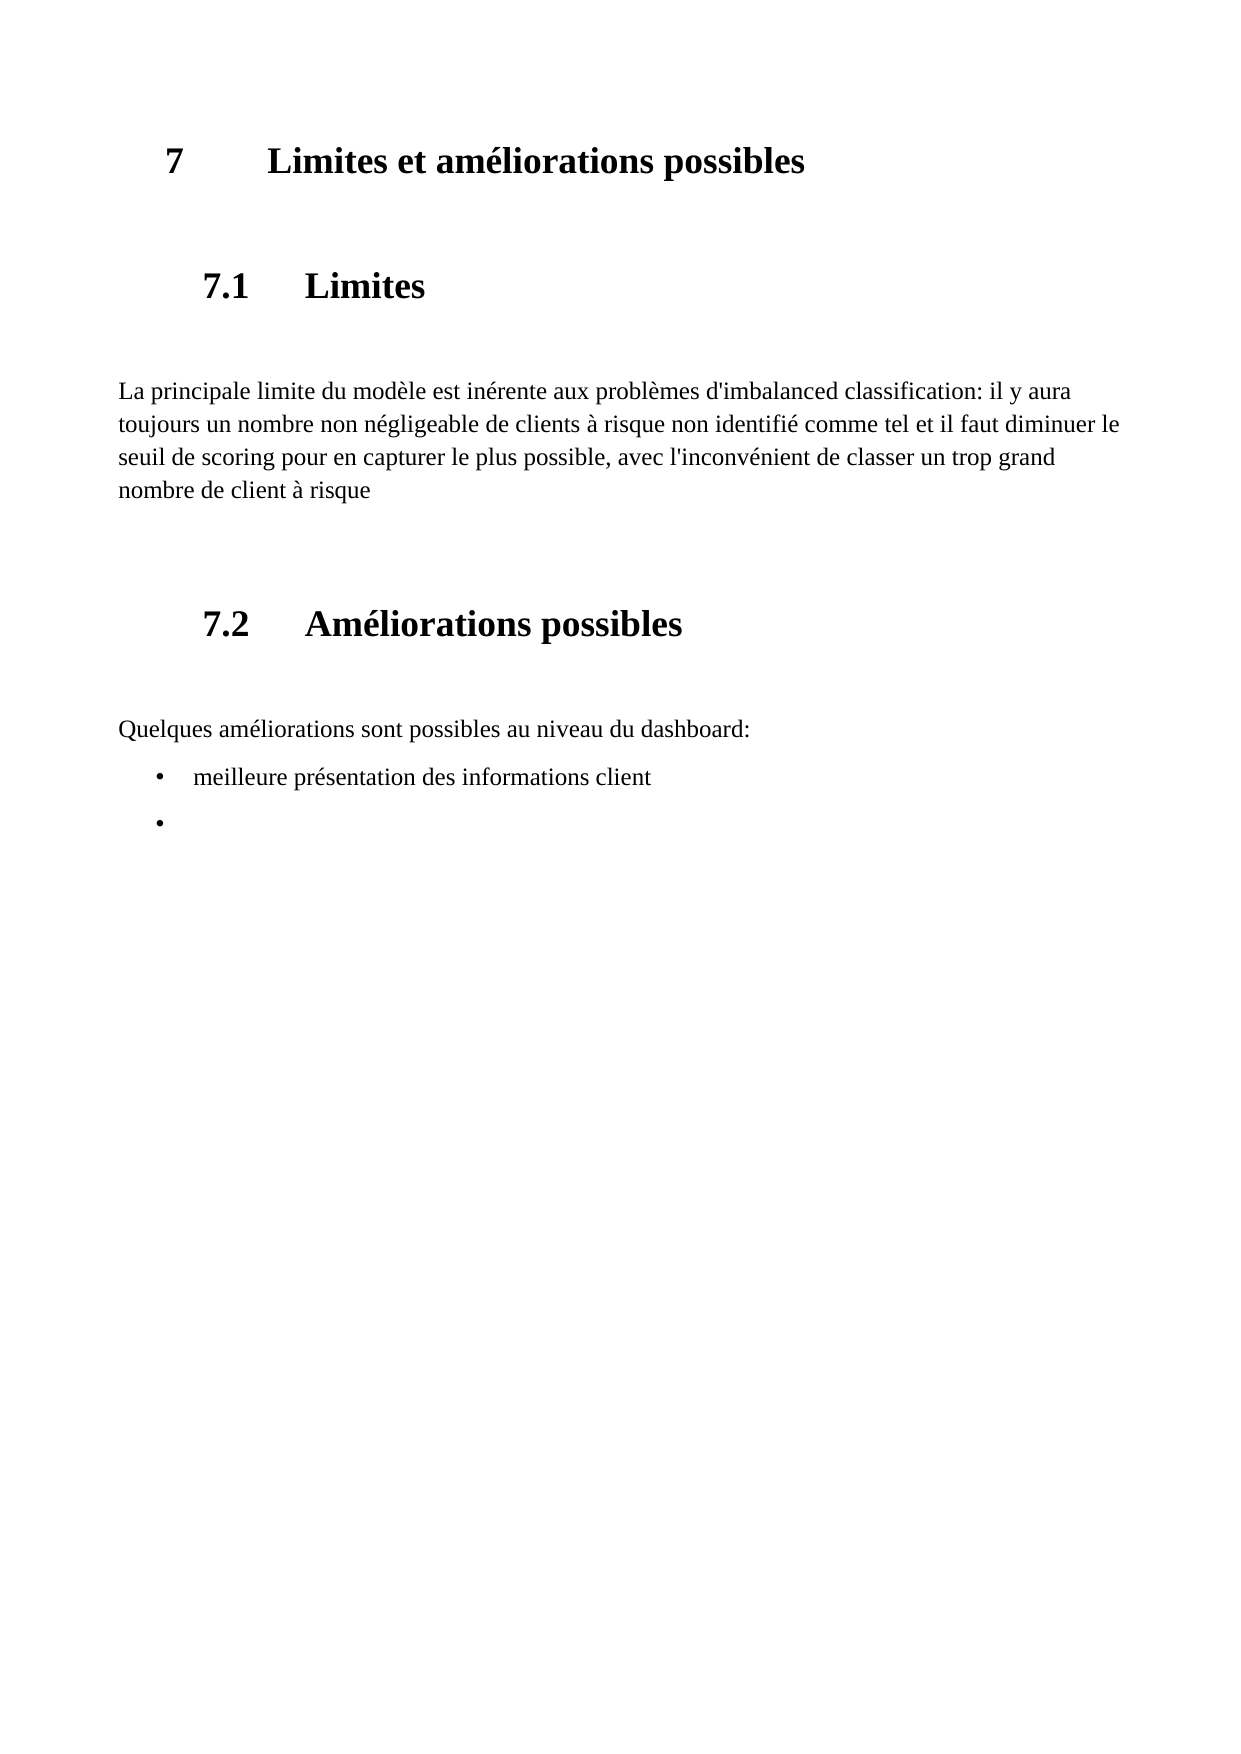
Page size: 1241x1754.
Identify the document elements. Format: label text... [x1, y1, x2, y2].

list meilleure présentation des informations client [156, 762, 1122, 791]
text Quelques améliorations sont possibles au niveau du dashboard: [118, 714, 1122, 743]
text La principale limite du modèle est inérente aux problèmes d'imbalanced classification: il y aura toujours un nombre non négligeable de clients à risque non identifié comme tel et il faut diminuer le seuil de scoring pour en capturer le plus possible, avec l'inconvénient de classer un trop grand nombre de client à risque [118, 376, 1122, 504]
subtitle Limites et améliorations possibles [156, 139, 1122, 182]
subtitle Limites [193, 263, 1122, 306]
subtitle Améliorations possibles [193, 601, 1122, 644]
